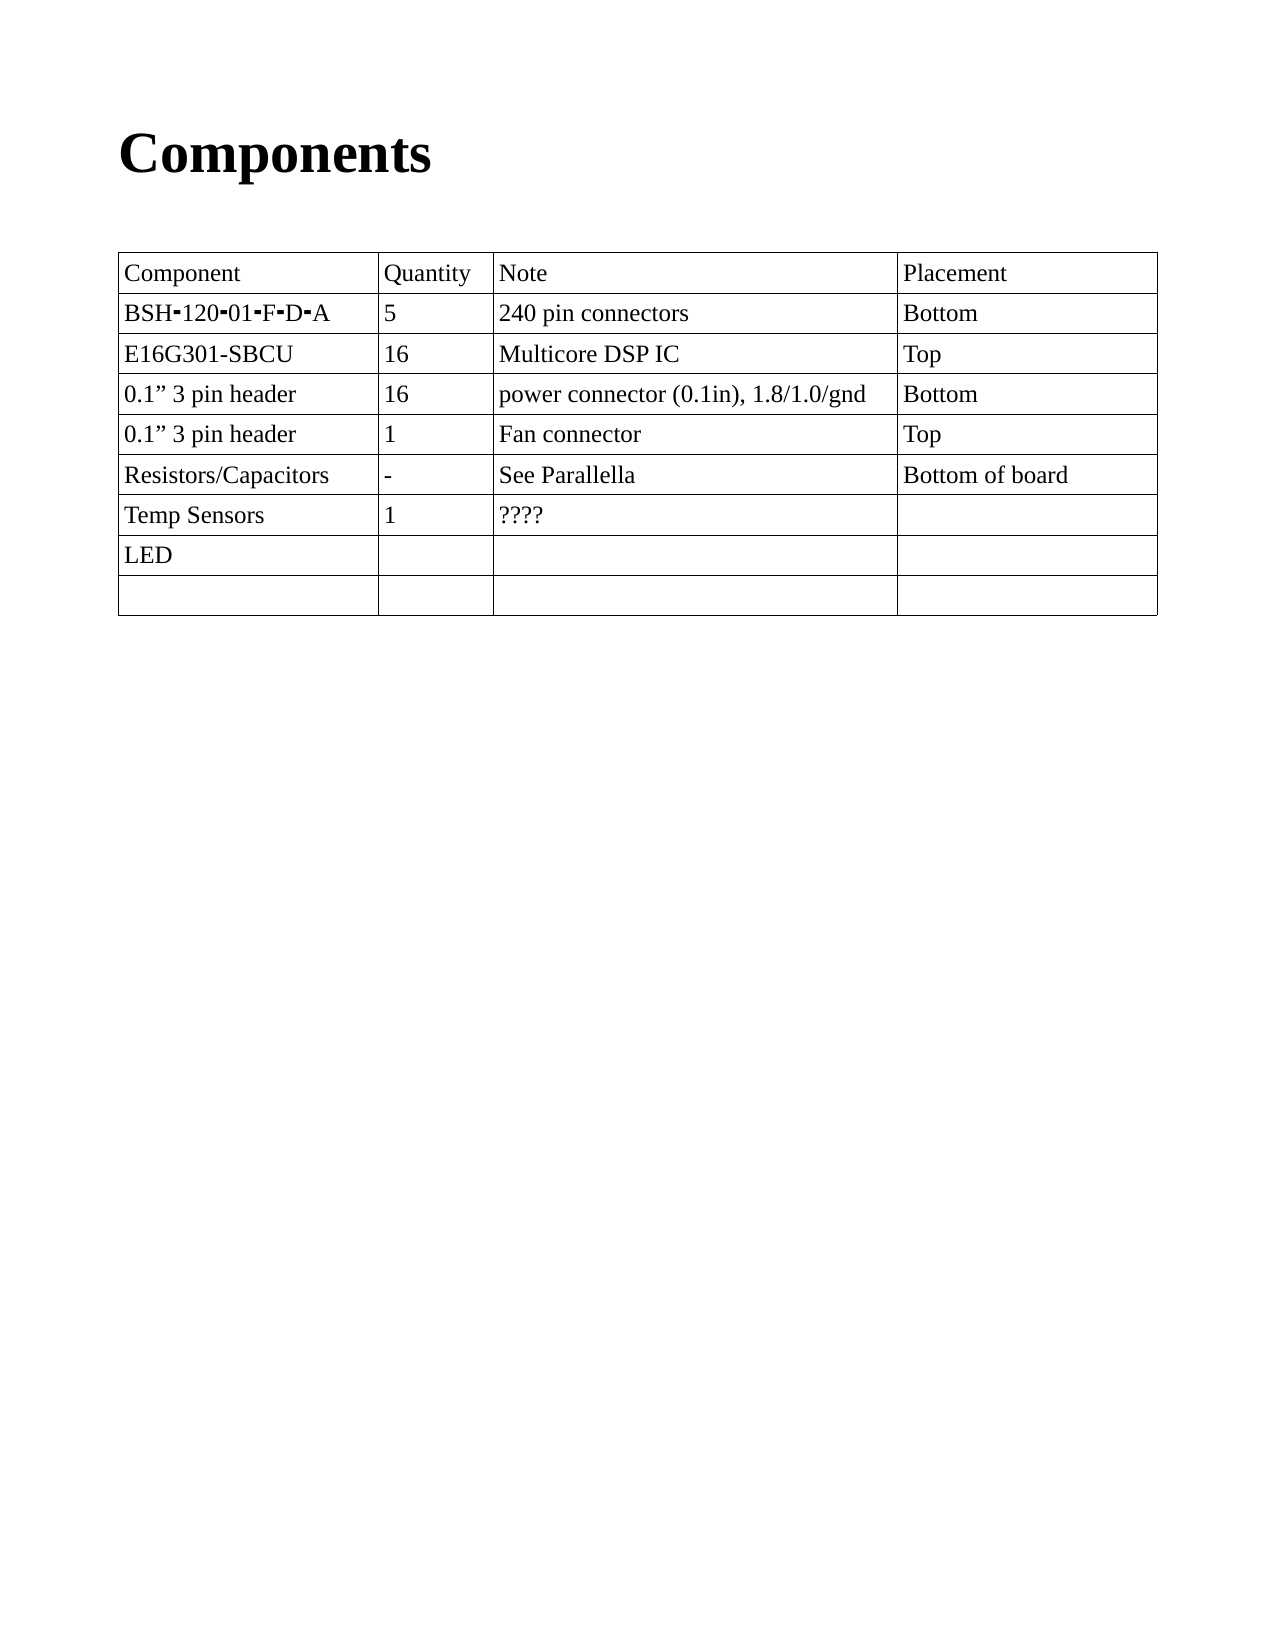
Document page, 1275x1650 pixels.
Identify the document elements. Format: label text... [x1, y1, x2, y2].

table_cell [494, 576, 897, 615]
table_header Quantity [379, 253, 493, 293]
table_cell Top [898, 415, 1157, 454]
table_cell E16G301-SBCU [119, 334, 378, 373]
table_cell 16 [379, 334, 493, 373]
table_cell Top [898, 334, 1157, 373]
table_cell Resistors/Capacitors [119, 455, 378, 494]
table_cell 5 [379, 294, 493, 333]
table_cell 240 pin connectors [494, 294, 897, 333]
table_header Note [494, 253, 897, 293]
table_cell Bottom [898, 294, 1157, 333]
table_cell Bottom of board [898, 455, 1157, 494]
table_cell [898, 576, 1157, 615]
table_cell 1 [379, 495, 493, 534]
table_cell See Parallella [494, 455, 897, 494]
table_cell BSH⁃120⁃01⁃F⁃D⁃A [119, 294, 378, 333]
table_cell - [379, 455, 493, 494]
table_header Component [119, 253, 378, 293]
table_cell 1 [379, 415, 493, 454]
table_cell [494, 536, 897, 575]
table_cell 16 [379, 374, 493, 413]
table_cell 0.1” 3 pin header [119, 374, 378, 413]
table_cell Fan connector [494, 415, 897, 454]
table_cell LED [119, 536, 378, 575]
table_cell ???? [494, 495, 897, 534]
table_cell [898, 495, 1157, 534]
table_cell power connector (0.1in), 1.8/1.0/gnd [494, 374, 897, 413]
table_cell [379, 536, 493, 575]
table_cell 0.1” 3 pin header [119, 415, 378, 454]
table_cell [898, 536, 1157, 575]
table_header Placement [898, 253, 1157, 293]
table_cell Bottom [898, 374, 1157, 413]
table_cell Temp Sensors [119, 495, 378, 534]
table_cell [119, 576, 378, 615]
table_cell [379, 576, 493, 615]
text Components [118, 118, 1157, 185]
table_cell Multicore DSP IC [494, 334, 897, 373]
